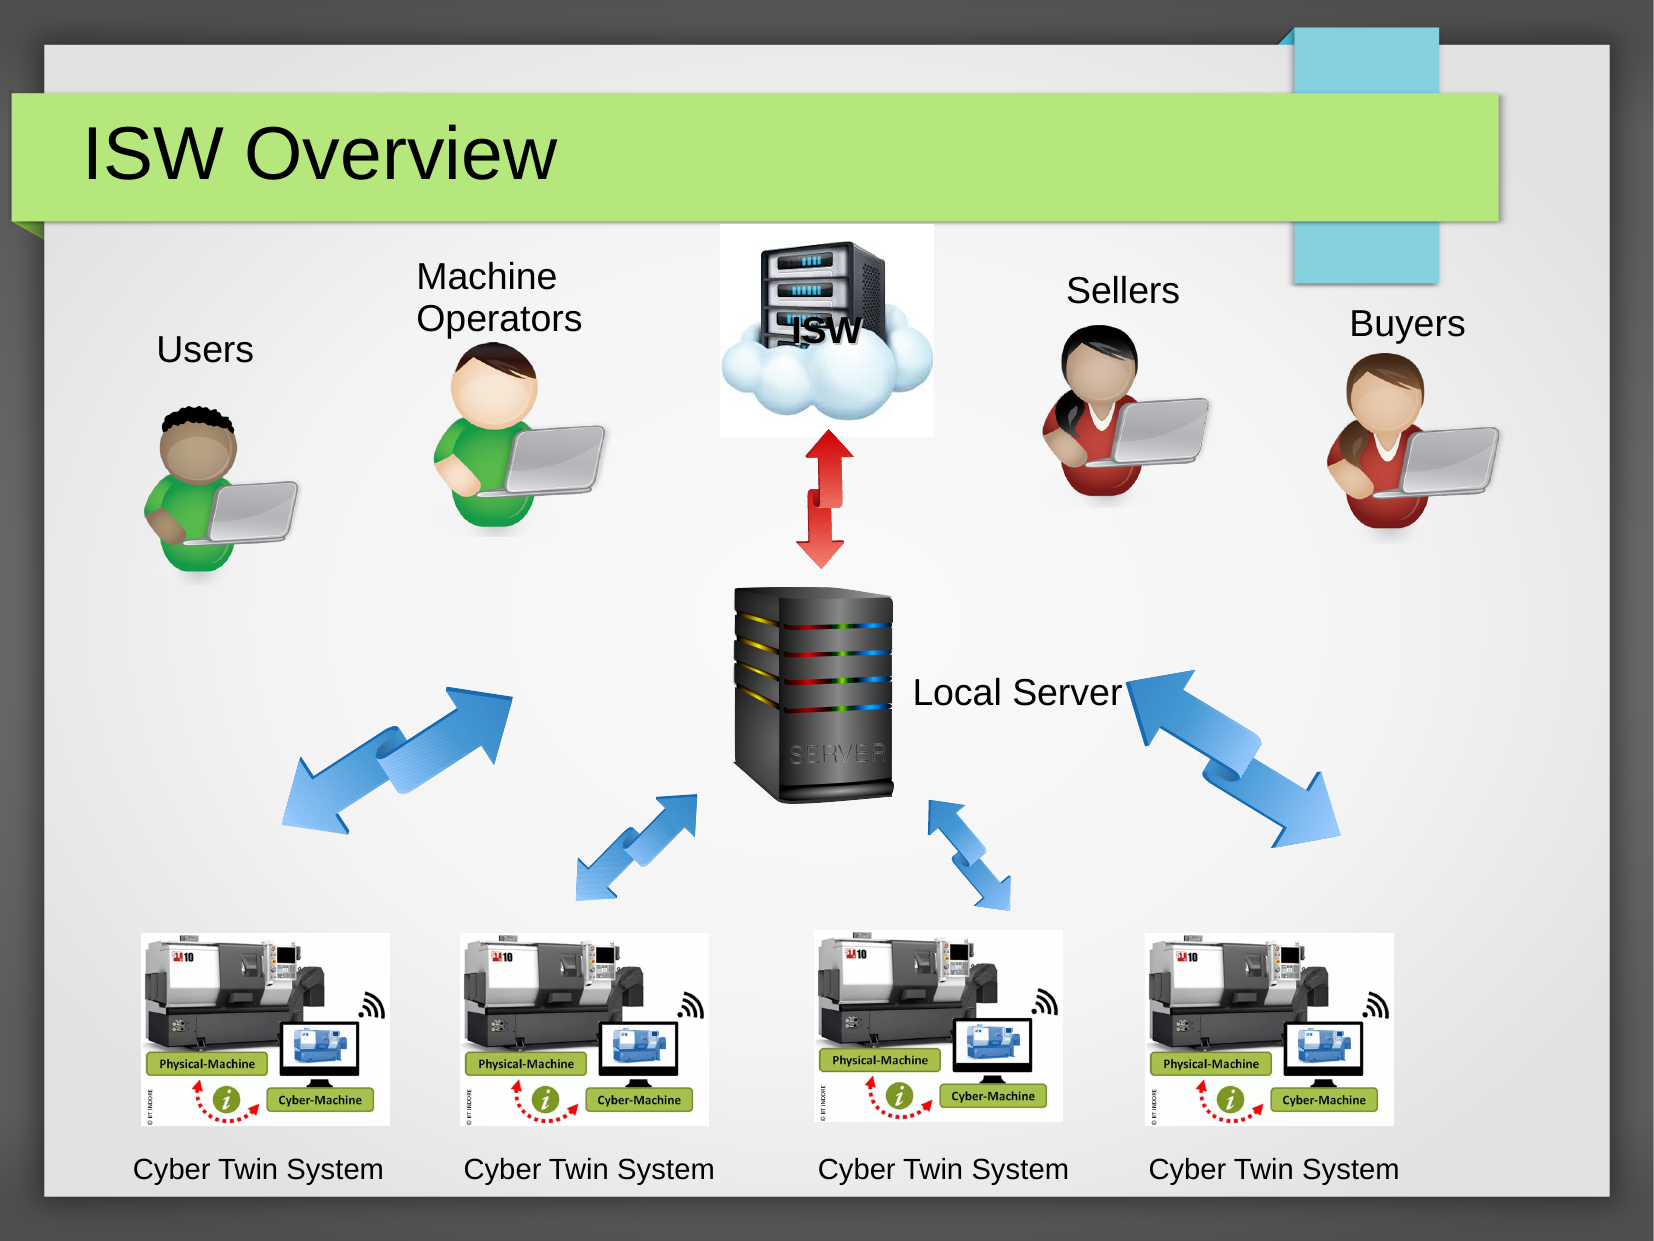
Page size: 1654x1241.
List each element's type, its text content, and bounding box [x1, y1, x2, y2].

title ISW Overview [82, 94, 1264, 213]
text_box Users [141, 321, 355, 378]
text_box Local Server [897, 663, 1430, 721]
text_box Machine Operators [401, 248, 615, 347]
text_box Cyber Twin System [118, 1145, 448, 1194]
text_box Sellers [1051, 262, 1241, 319]
text_box Buyers [1334, 295, 1595, 395]
picture [0, 0, 1654, 1241]
text_box Cyber Twin System [448, 1145, 780, 1194]
text_box Cyber Twin System [1134, 1145, 1465, 1194]
text_box Cyber Twin System [803, 1145, 1134, 1194]
